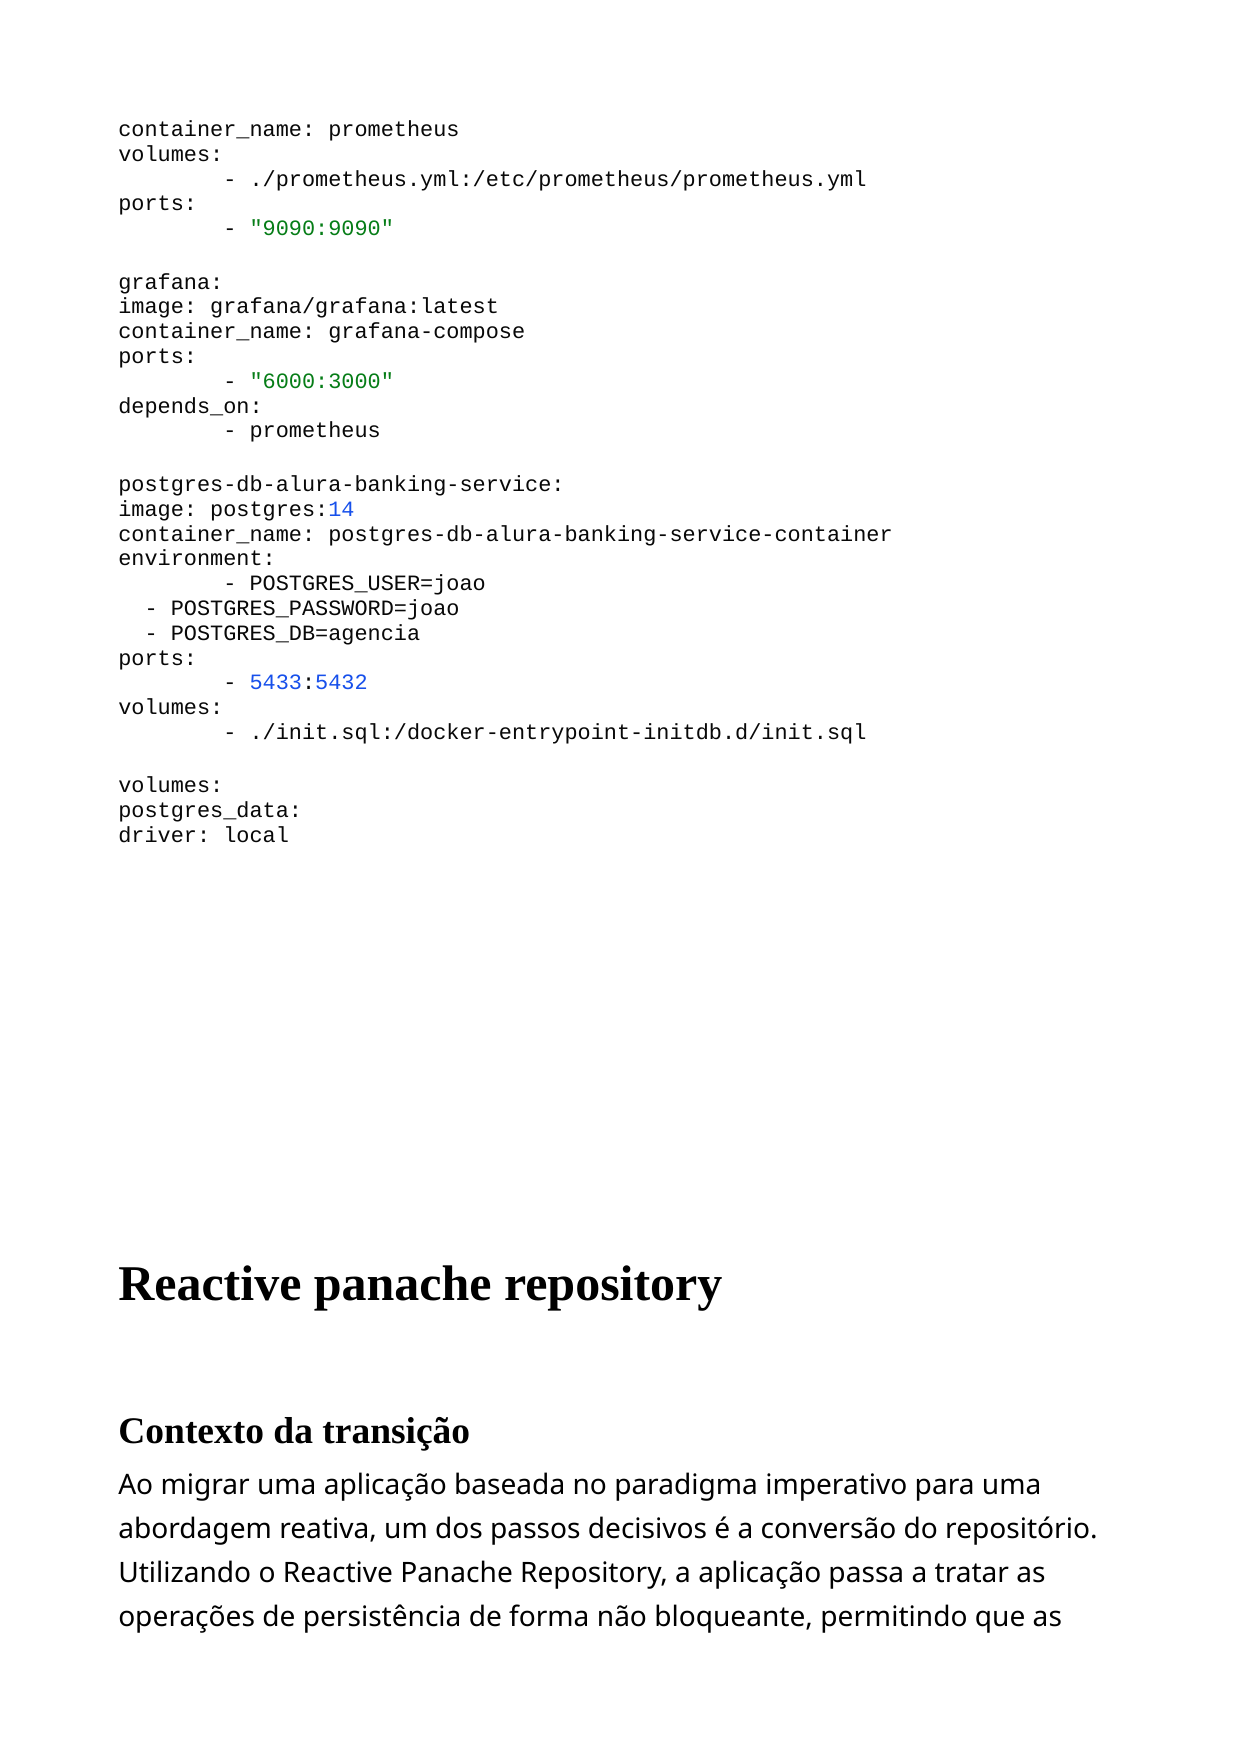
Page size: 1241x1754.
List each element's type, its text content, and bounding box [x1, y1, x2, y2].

subtitle Reactive panache repository [118, 1254, 1122, 1312]
subtitle Contexto da transição [118, 1408, 1122, 1452]
text container_name: prometheus volumes: - ./prometheus.yml:/etc/prometheus/prometheus.yml ports: - "9090:9090" grafana: image: grafana/grafana:latest container_name: grafana-compose ports: - "6000:3000" depends_on: - prometheus postgres-db-alura-banking-service: image: postgres:14 container_name: postgres-db-alura-banking-service-container environment: - POSTGRES_USER=joao - POSTGRES_PASSWORD=joao - POSTGRES_DB=agencia ports: - 5433:5432 volumes: - ./init.sql:/docker-entrypoint-initdb.d/init.sql volumes: postgres_data: driver: local [118, 118, 1122, 849]
text Ao migrar uma aplicação baseada no paradigma imperativo para uma abordagem reativa, um dos passos decisivos é a conversão do repositório. Utilizando o Reactive Panache Repository, a aplicação passa a tratar as operações de persistência de forma não bloqueante, permitindo que as [118, 1464, 1122, 1635]
